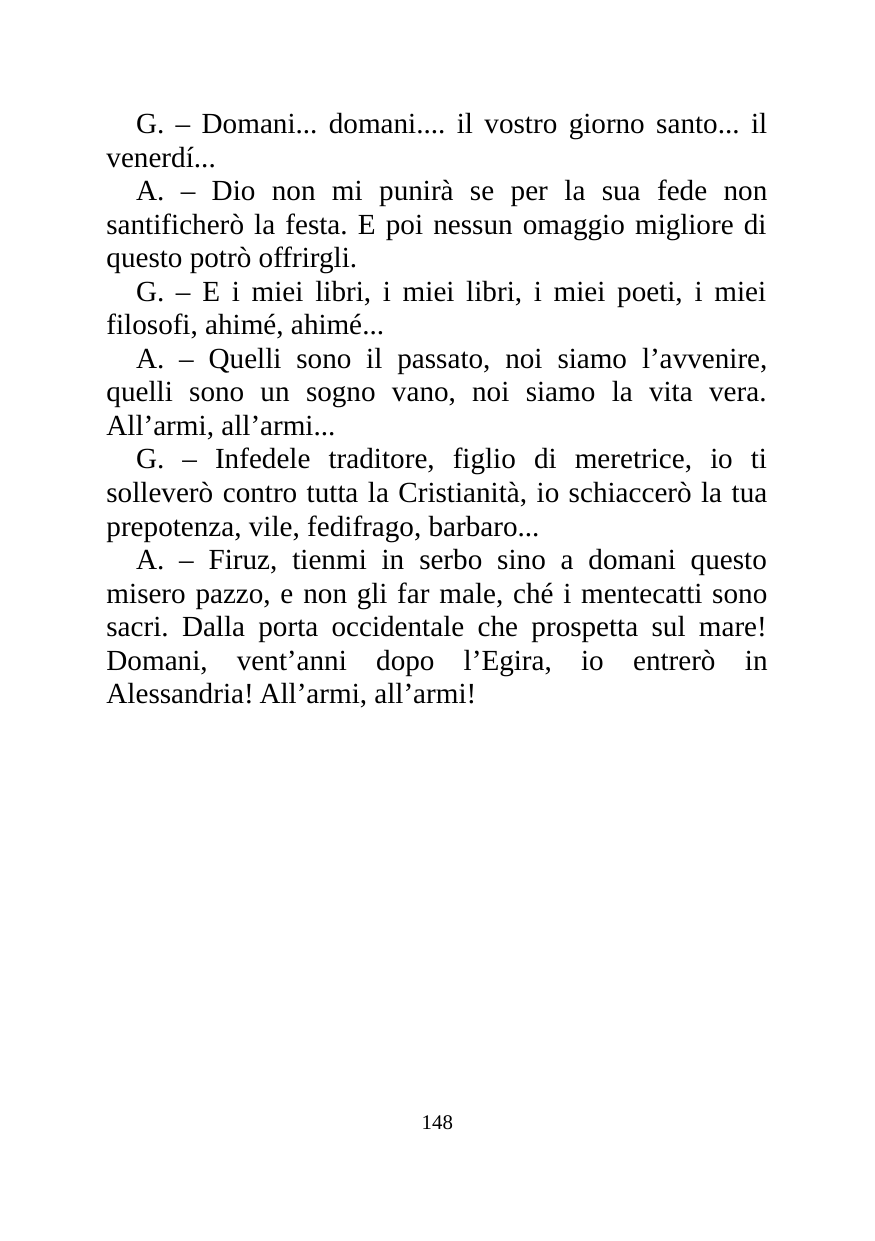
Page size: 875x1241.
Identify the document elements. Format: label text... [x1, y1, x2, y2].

text A. – Dio non mi punirà se per la sua fede non santificherò la festa. E poi nessun omaggio migliore di questo potrò offrirgli. [106, 173, 768, 274]
text G. – Infedele traditore, figlio di meretrice, io ti solleverò contro tutta la Cristianità, io schiaccerò la tua prepotenza, vile, fedifrago, barbaro... [106, 442, 768, 542]
text G. – Domani... domani.... il vostro giorno santo... il venerdí... [106, 106, 768, 173]
text A. – Firuz, tienmi in serbo sino a domani questo misero pazzo, e non gli far male, ché i mentecatti sono sacri. Dalla porta occidentale che prospetta sul mare! Domani, vent’anni dopo l’Egira, io entrerò in Alessandria! All’armi, all’armi! [106, 542, 768, 710]
text A. – Quelli sono il passato, noi siamo l’avvenire, quelli sono un sogno vano, noi siamo la vita vera. All’armi, all’armi... [106, 341, 768, 442]
text G. – E i miei libri, i miei libri, i miei poeti, i miei filosofi, ahimé, ahimé... [106, 274, 768, 341]
